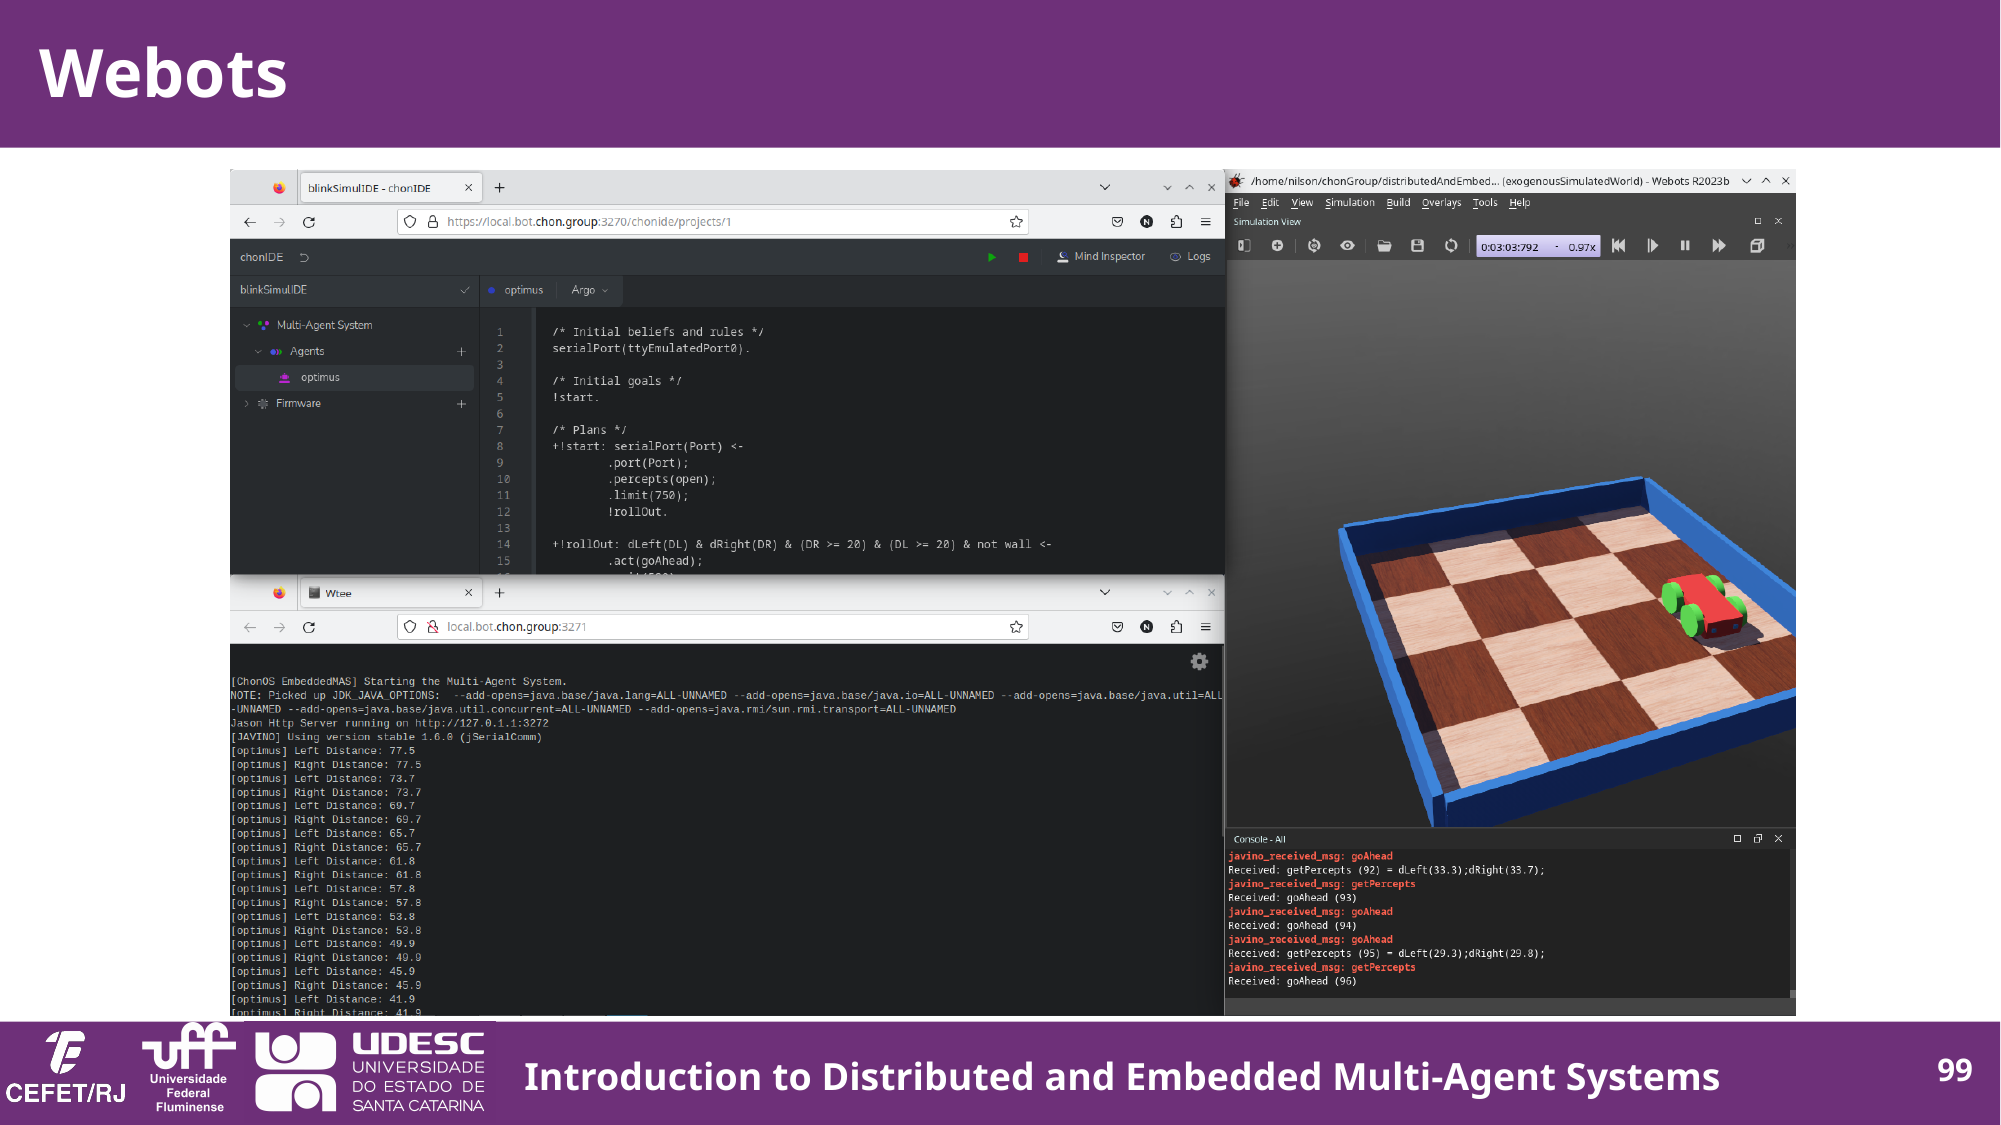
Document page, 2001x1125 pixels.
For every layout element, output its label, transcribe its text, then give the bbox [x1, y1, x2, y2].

text_box Webots [25, 23, 1998, 116]
picture [244, 1021, 496, 1123]
picture [6, 1009, 125, 1125]
picture [230, 169, 1796, 1016]
picture [141, 1021, 237, 1117]
